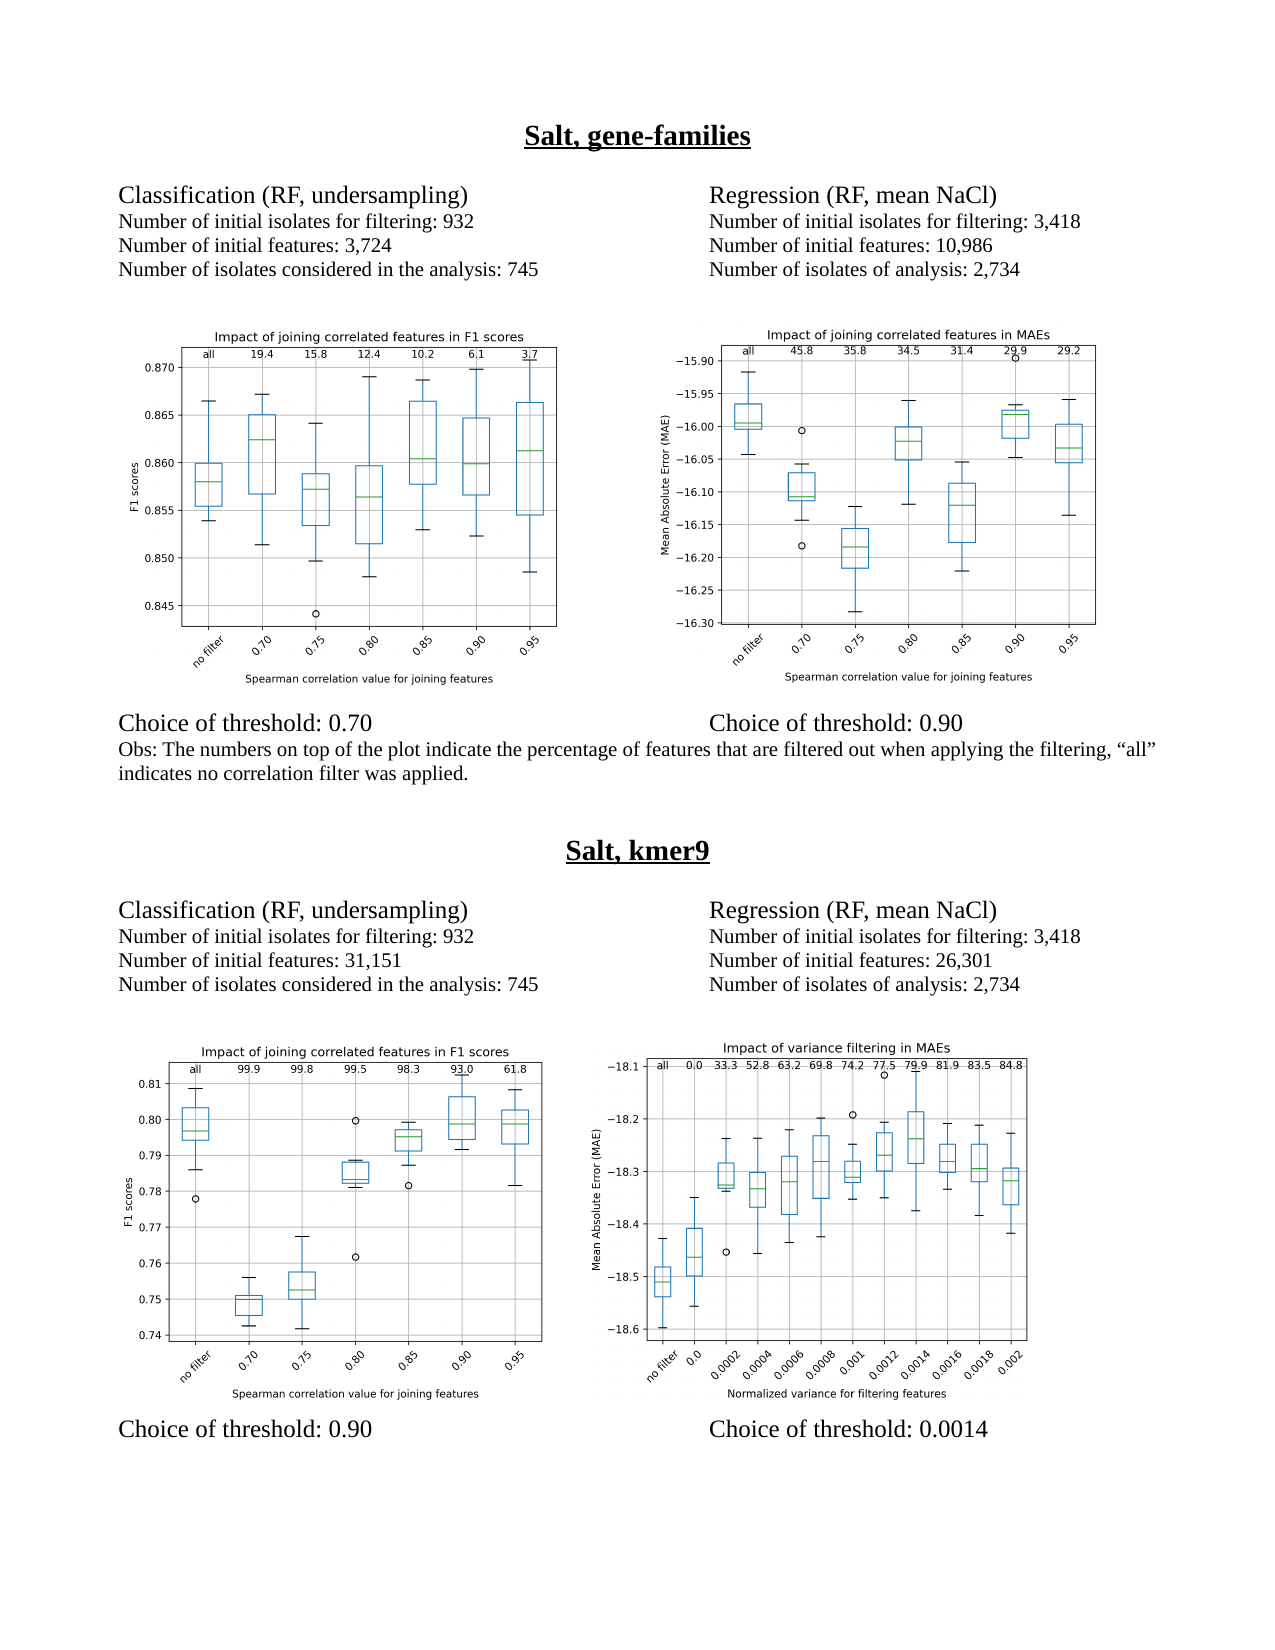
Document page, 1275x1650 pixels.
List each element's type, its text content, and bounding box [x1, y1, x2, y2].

text Salt, kmer9 [118, 833, 1157, 866]
text Number of isolates considered in the analysis: 745 Number of isolates of analysis: 2,734 [118, 972, 1157, 996]
text Classification (RF, undersampling) Regression (RF, mean NaCl) [118, 895, 1157, 924]
text Number of initial isolates for filtering: 932 Number of initial isolates for filtering: 3,418 [118, 209, 1157, 233]
text Number of initial features: 3,724 Number of initial features: 10,986 [118, 233, 1157, 257]
picture [653, 322, 1103, 690]
text Number of isolates considered in the analysis: 745 Number of isolates of analysis: 2,734 [118, 257, 1157, 281]
text Choice of threshold: 0.70 Choice of threshold: 0.90 [118, 708, 1157, 737]
picture [584, 1035, 1034, 1407]
picture [122, 324, 564, 692]
text Choice of threshold: 0.90 Choice of threshold: 0.0014 [118, 1414, 1157, 1443]
text Classification (RF, undersampling) Regression (RF, mean NaCl) [118, 180, 1157, 209]
text Number of initial features: 31,151 Number of initial features: 26,301 [118, 948, 1157, 972]
text Salt, gene-families [118, 118, 1157, 152]
text Obs: The numbers on top of the plot indicate the percentage of features that are filtered out when applying the filtering, “all” indicates no correlation filter was applied. [118, 737, 1157, 785]
text Number of initial isolates for filtering: 932 Number of initial isolates for filtering: 3,418 [118, 924, 1157, 948]
picture [116, 1039, 549, 1407]
